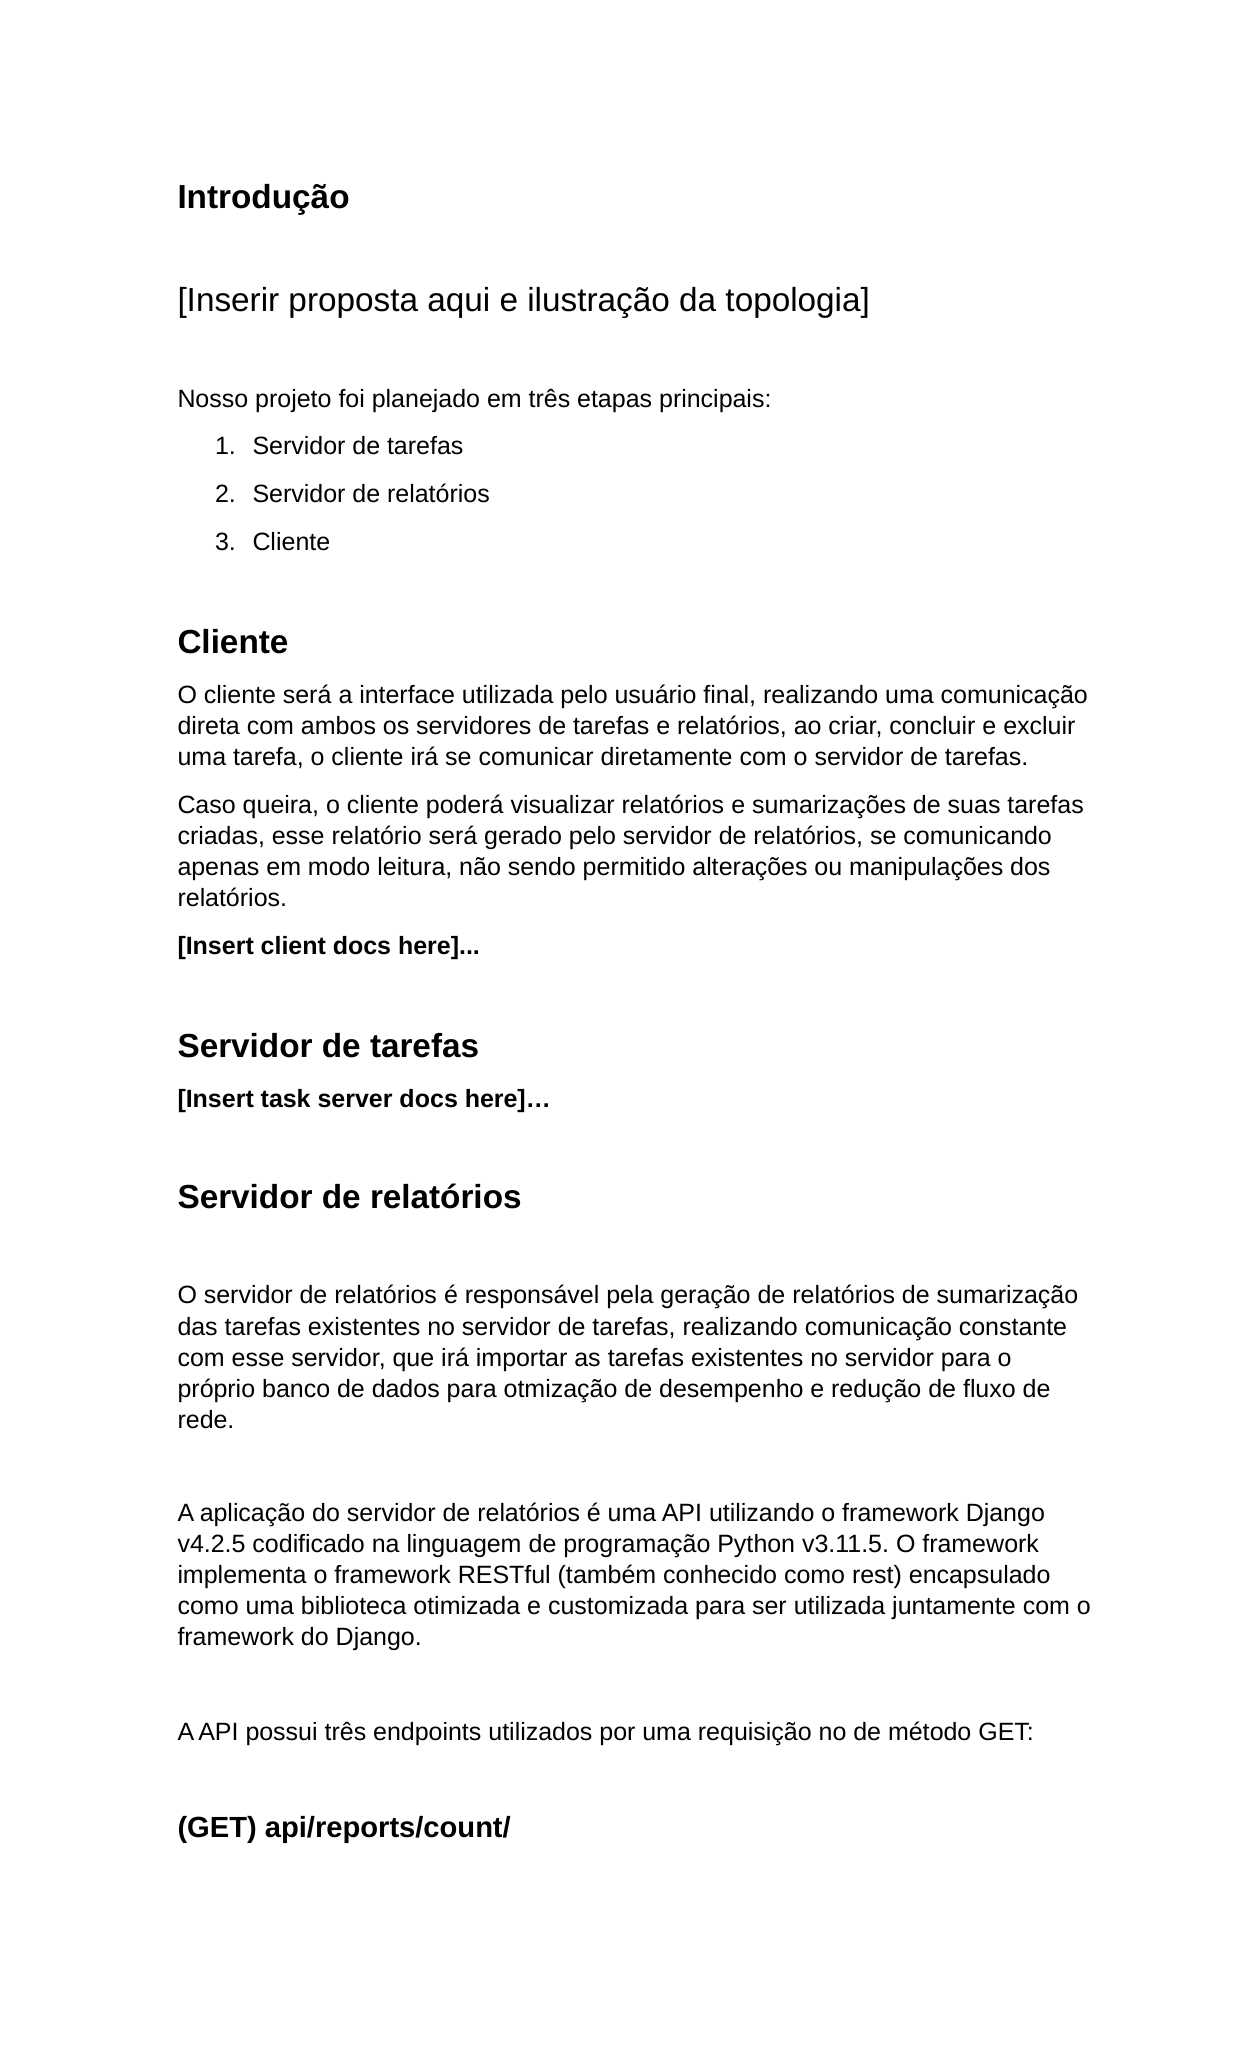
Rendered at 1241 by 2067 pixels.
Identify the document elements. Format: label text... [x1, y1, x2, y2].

text O servidor de relatórios é responsável pela geração de relatórios de sumarização das tarefas existentes no servidor de tarefas, realizando comunicação constante com esse servidor, que irá importar as tarefas existentes no servidor para o próprio banco de dados para otmização de desempenho e redução de fluxo de rede. [177, 1281, 1093, 1433]
text Servidor de tarefas [177, 1026, 1093, 1065]
text [Insert client docs here]... [177, 931, 1093, 960]
text Servidor de relatórios [177, 1177, 1093, 1216]
text Cliente [177, 622, 1093, 661]
text Nosso projeto foi planejado em três etapas principais: [177, 384, 1093, 412]
list Servidor de relatórios [215, 479, 1093, 508]
text A aplicação do servidor de relatórios é uma API utilizando o framework Django v4.2.5 codificado na linguagem de programação Python v3.11.5. O framework implementa o framework RESTful (também conhecido como rest) encapsulado como uma biblioteca otimizada e customizada para ser utilizada juntamente com o framework do Django. [177, 1497, 1093, 1650]
text Caso queira, o cliente poderá visualizar relatórios e sumarizações de suas tarefas criadas, esse relatório será gerado pelo servidor de relatórios, se comunicando apenas em modo leitura, não sendo permitido alterações ou manipulações dos relatórios. [177, 790, 1093, 912]
text (GET) api/reports/count/ [177, 1810, 1093, 1843]
text Introdução [177, 177, 1093, 216]
list Cliente [215, 527, 1093, 556]
text A API possui três endpoints utilizados por uma requisição no de método GET: [177, 1717, 1093, 1746]
text [Insert task server docs here]… [177, 1084, 1093, 1113]
text [Inserir proposta aqui e ilustração da topologia] [177, 280, 1093, 319]
list Servidor de tarefas [215, 431, 1093, 460]
text O cliente será a interface utilizada pelo usuário final, realizando uma comunicação direta com ambos os servidores de tarefas e relatórios, ao criar, concluir e excluir uma tarefa, o cliente irá se comunicar diretamente com o servidor de tarefas. [177, 680, 1093, 771]
